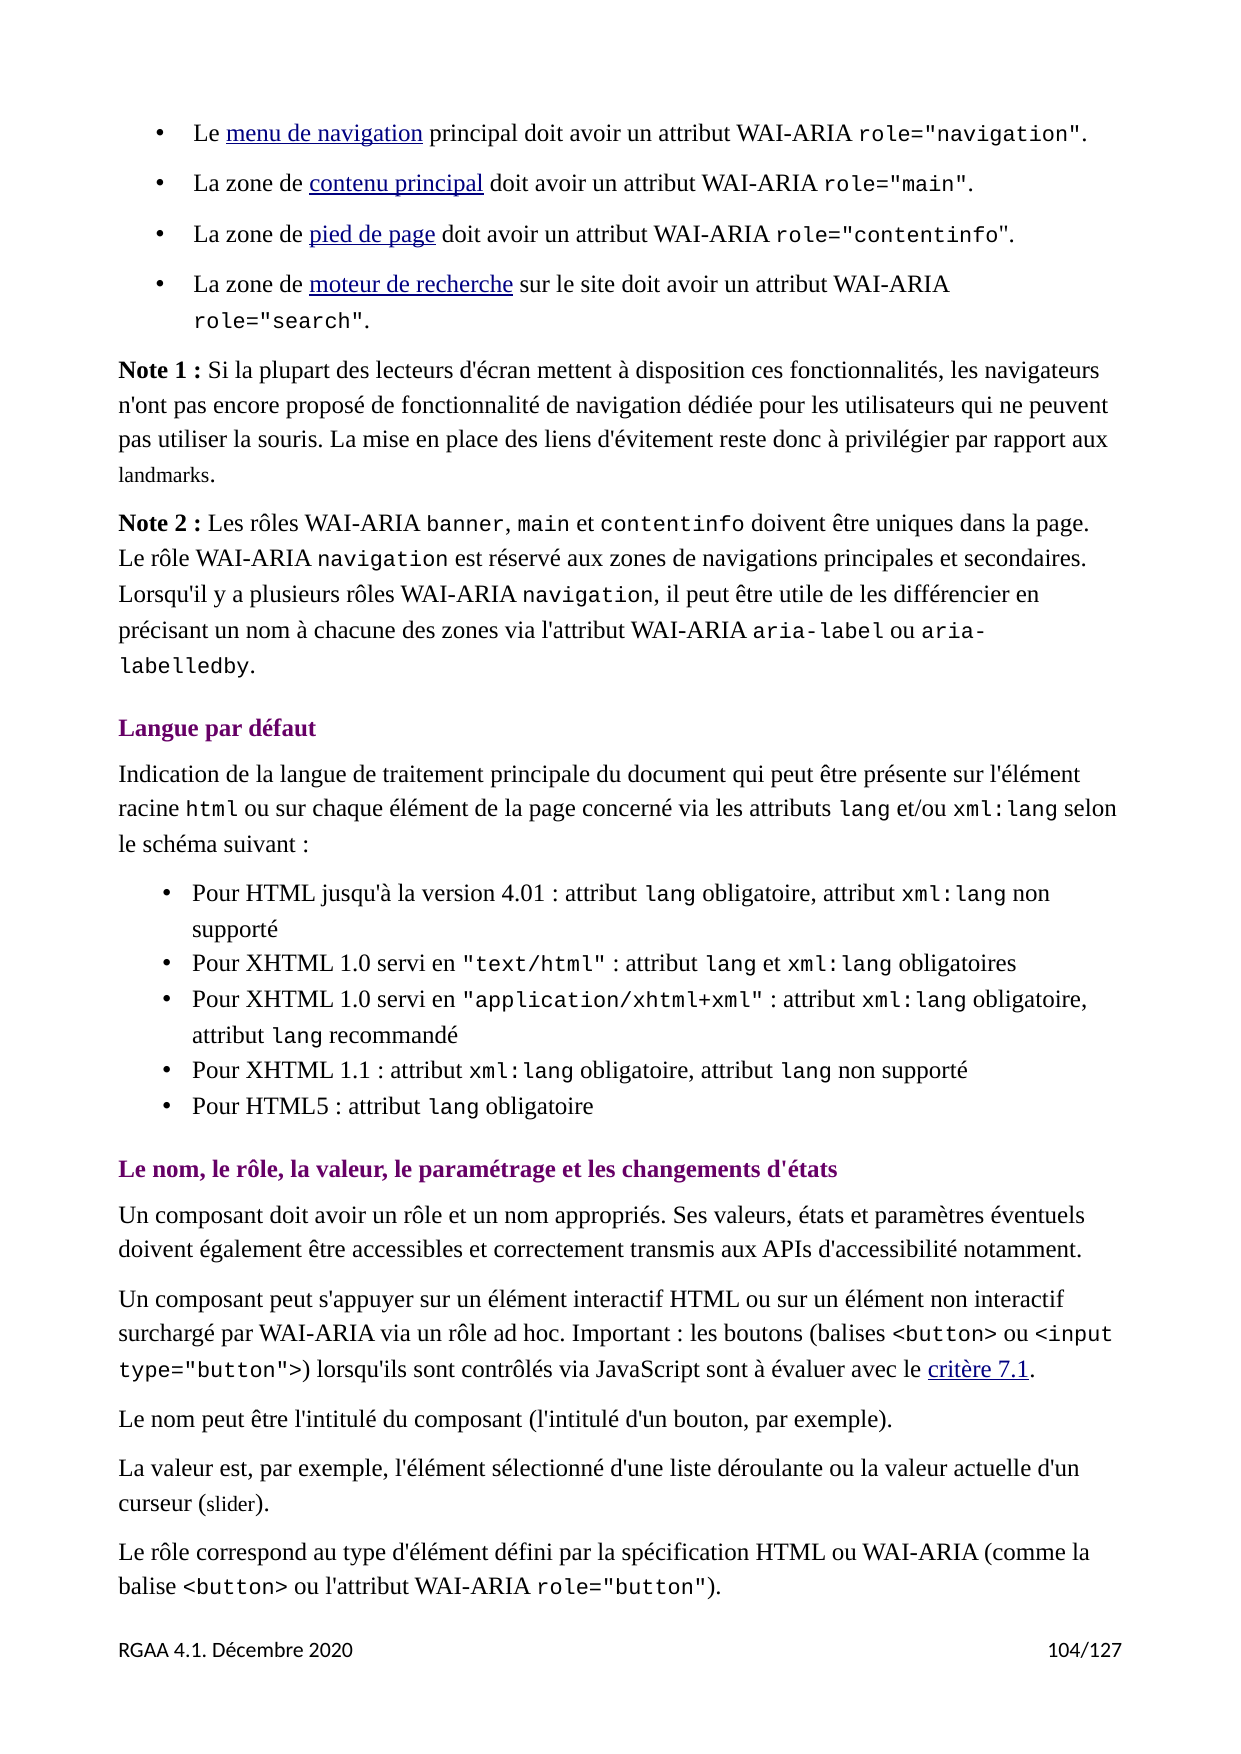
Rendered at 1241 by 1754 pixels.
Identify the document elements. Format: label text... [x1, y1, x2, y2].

subtitle Langue par défaut [118, 713, 1122, 741]
text Indication de la langue de traitement principale du document qui peut être présente sur l'élément racine html ou sur chaque élément de la page concerné via les attributs lang et/ou xml:lang selon le schéma suivant : [118, 759, 1122, 858]
text Le rôle correspond au type d'élément défini par la spécification HTML ou WAI-ARIA (comme la balise <button> ou l'attribut WAI-ARIA role="button"). [118, 1537, 1122, 1601]
list La zone de moteur de recherche sur le site doit avoir un attribut WAI-ARIA role="search". [156, 269, 1122, 335]
text Un composant peut s'appuyer sur un élément interactif HTML ou sur un élément non interactif surchargé par WAI-ARIA via un rôle ad hoc. Important : les boutons (balises <button> ou <input type="button">) lorsqu'ils sont contrôlés via JavaScript sont à évaluer avec le critère 7.1. [118, 1284, 1122, 1384]
subtitle Le nom, le rôle, la valeur, le paramétrage et les changements d'états [118, 1154, 1122, 1182]
list Pour XHTML 1.0 servi en "application/xhtml+xml" : attribut xml:lang obligatoire, attribut lang recommandé [162, 984, 1122, 1050]
text Le nom peut être l'intitulé du composant (l'intitulé d'un bouton, par exemple). [118, 1404, 1122, 1433]
list Pour XHTML 1.0 servi en "text/html" : attribut lang et xml:lang obligatoires [162, 948, 1122, 978]
list Pour HTML jusqu'à la version 4.01 : attribut lang obligatoire, attribut xml:lang non supporté [162, 878, 1122, 943]
text Note 2 : Les rôles WAI-ARIA banner, main et contentinfo doivent être uniques dans la page. Le rôle WAI-ARIA navigation est réservé aux zones de navigations principales et secondaires. Lorsqu'il y a plusieurs rôles WAI-ARIA navigation, il peut être utile de les différencier en précisant un nom à chacune des zones via l'attribut WAI-ARIA aria-label ou aria-labelledby. [118, 508, 1122, 680]
list Le menu de navigation principal doit avoir un attribut WAI-ARIA role="navigation". [156, 118, 1122, 148]
list Pour HTML5 : attribut lang obligatoire [162, 1091, 1122, 1121]
list La zone de pied de page doit avoir un attribut WAI-ARIA role="contentinfo". [156, 219, 1122, 249]
list Pour XHTML 1.1 : attribut xml:lang obligatoire, attribut lang non supporté [162, 1056, 1122, 1086]
text La valeur est, par exemple, l'élément sélectionné d'une liste déroulante ou la valeur actuelle d'un curseur (slider). [118, 1453, 1122, 1516]
list La zone de contenu principal doit avoir un attribut WAI-ARIA role="main". [156, 168, 1122, 198]
text Note 1 : Si la plupart des lecteurs d'écran mettent à disposition ces fonctionnalités, les navigateurs n'ont pas encore proposé de fonctionnalité de navigation dédiée pour les utilisateurs qui ne peuvent pas utiliser la souris. La mise en place des liens d'évitement reste donc à privilégier par rapport aux landmarks. [118, 355, 1122, 488]
text Un composant doit avoir un rôle et un nom appropriés. Ses valeurs, états et paramètres éventuels doivent également être accessibles et correctement transmis aux APIs d'accessibilité notamment. [118, 1200, 1122, 1263]
